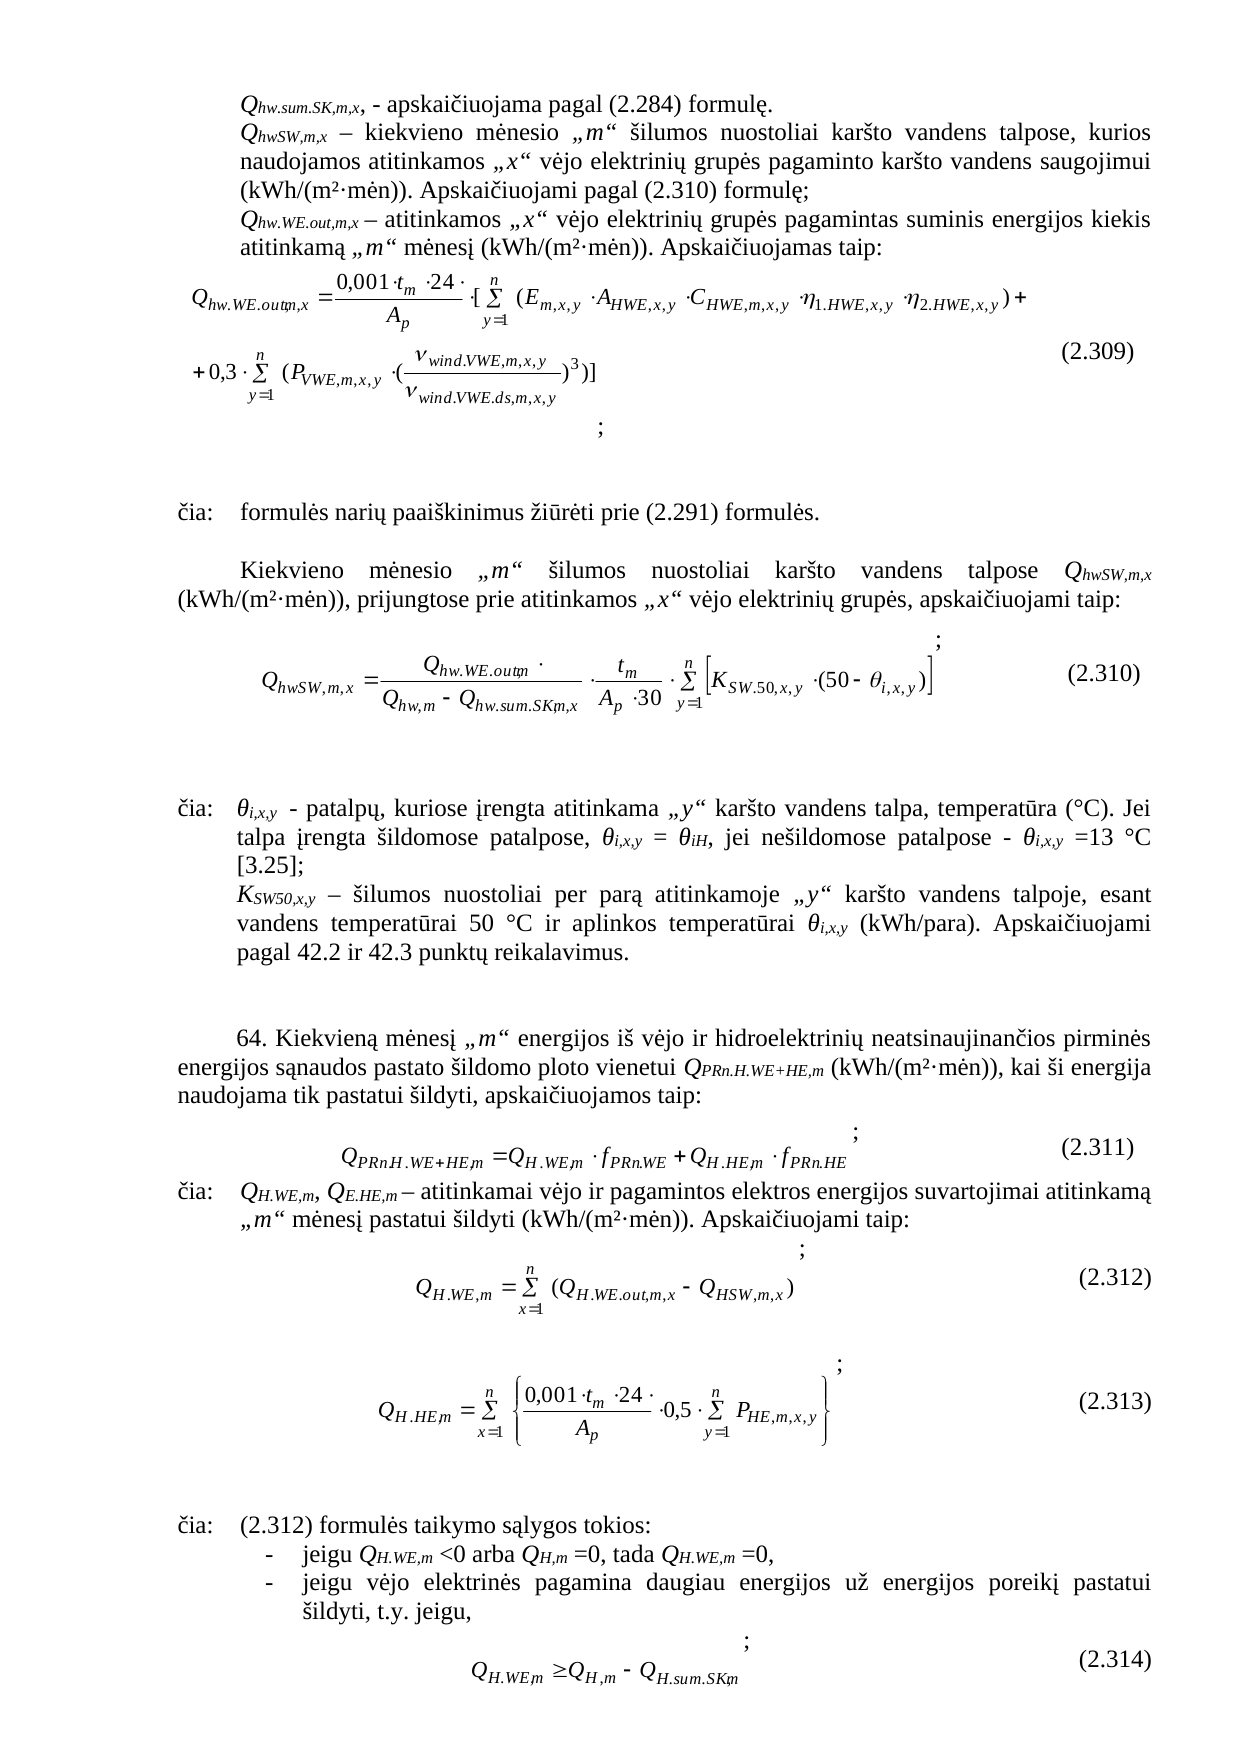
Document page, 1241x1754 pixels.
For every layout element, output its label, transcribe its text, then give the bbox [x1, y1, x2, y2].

text KSW50,x,y – šilumos nuostoliai per parą atitinkamoje „y“ karšto vandens talpoje, esant vandens temperatūrai 50 °C ir aplinkos temperatūrai θi,x,y (kWh/para). Apskaičiuojami pagal 42.2 ir 42.3 punktų reikalavimus. [237, 879, 1151, 965]
table_header ; [166, 1625, 1052, 1692]
table_header ; [177, 1116, 1020, 1176]
text 64. Kiekvieną mėnesį „m“ energijos iš vėjo ir hidroelektrinių neatsinaujinančios pirminės energijos sąnaudos pastato šildomo ploto vienetui QPRn.H.WE+HE,m (kWh/(m²·mėn)), kai ši energija naudojama tik pastatui šildyti, apskaičiuojamos taip: [177, 1023, 1151, 1109]
table_header ; [177, 261, 1024, 440]
text Kiekvieno mėnesio „m“ šilumos nuostoliai karšto vandens talpose QhwSW,m,x (kWh/(m²·mėn)), prijungtose prie atitinkamos „x“ vėjo elektrinių grupės, apskaičiuojami taip: [177, 555, 1151, 612]
table_header (2.310) [1023, 613, 1151, 735]
table_header ; [166, 1348, 1052, 1452]
text Qhw.WE.out,m,x – atitinkamos „x“ vėjo elektrinių grupės pagamintas suminis energijos kiekis atitinkamą „m“ mėnesį (kWh/(m²·mėn)). Apskaičiuojamas taip: [240, 204, 1151, 261]
table_header (2.312) [1052, 1233, 1163, 1319]
text čia: θi,x,y - patalpų, kuriose įrengta atitinkama „y“ karšto vandens talpa, temperatūra (°C). Jei talpa įrengta šildomose patalpose, θi,x,y = θiH, jei nešildomose patalpose - θi,x,y =13 °C [3.25]; [177, 793, 1151, 879]
table_header (2.313) [1052, 1348, 1163, 1452]
text - jeigu QH.WE,m <0 arba QH,m =0, tada QH.WE,m =0, [265, 1539, 1151, 1567]
text čia: (2.312) formulės taikymo sąlygos tokios: [177, 1510, 1151, 1539]
table_header (2.314) [1052, 1625, 1163, 1692]
text čia: formulės narių paaiškinimus žiūrėti prie (2.291) formulės. [177, 497, 1151, 526]
table_header ; [166, 1233, 1052, 1319]
table_header ; [177, 613, 1023, 735]
table_header (2.311) [1020, 1116, 1151, 1176]
text Qhw.sum.SK,m,x, - apskaičiuojama pagal (2.284) formulę. [240, 89, 1151, 117]
text QhwSW,m,x – kiekvieno mėnesio „m“ šilumos nuostoliai karšto vandens talpose, kurios naudojamos atitinkamos „x“ vėjo elektrinių grupės pagaminto karšto vandens saugojimui (kWh/(m²·mėn)). Apskaičiuojami pagal (2.310) formulę; [240, 117, 1151, 204]
table_header (2.309) [1024, 261, 1151, 440]
text čia: QH.WE,m, QE.HE,m – atitinkamai vėjo ir pagamintos elektros energijos suvartojimai atitinkamą „m“ mėnesį pastatui šildyti (kWh/(m²·mėn)). Apskaičiuojami taip: [177, 1176, 1151, 1233]
text - jeigu vėjo elektrinės pagamina daugiau energijos už energijos poreikį pastatui šildyti, t.y. jeigu, [265, 1567, 1151, 1625]
